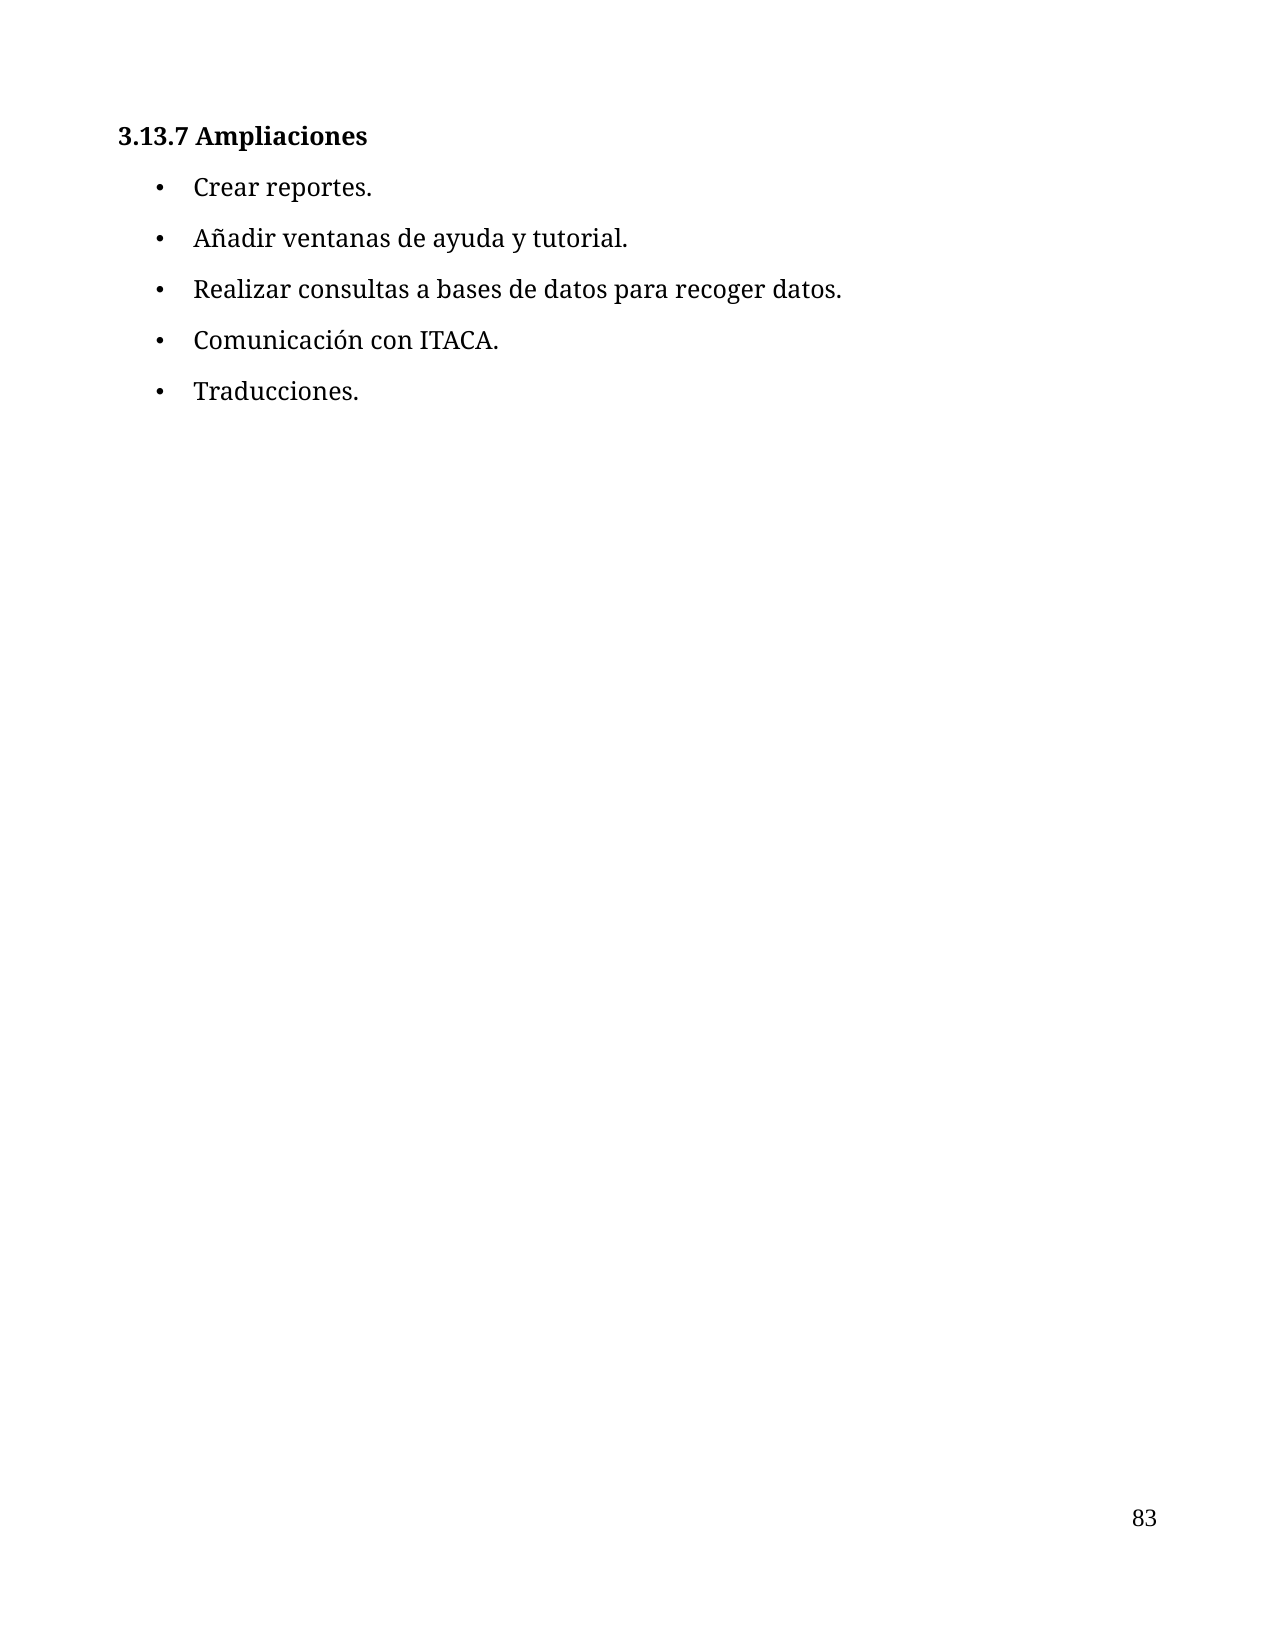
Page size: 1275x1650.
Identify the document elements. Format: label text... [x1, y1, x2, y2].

list Comunicación con ITACA. [156, 322, 1157, 356]
list Crear reportes. [156, 169, 1157, 203]
list Realizar consultas a bases de datos para recoger datos. [156, 271, 1157, 305]
list Añadir ventanas de ayuda y tutorial. [156, 220, 1157, 254]
list Traducciones. [156, 373, 1157, 407]
text 3.13.7 Ampliaciones [118, 118, 1157, 152]
